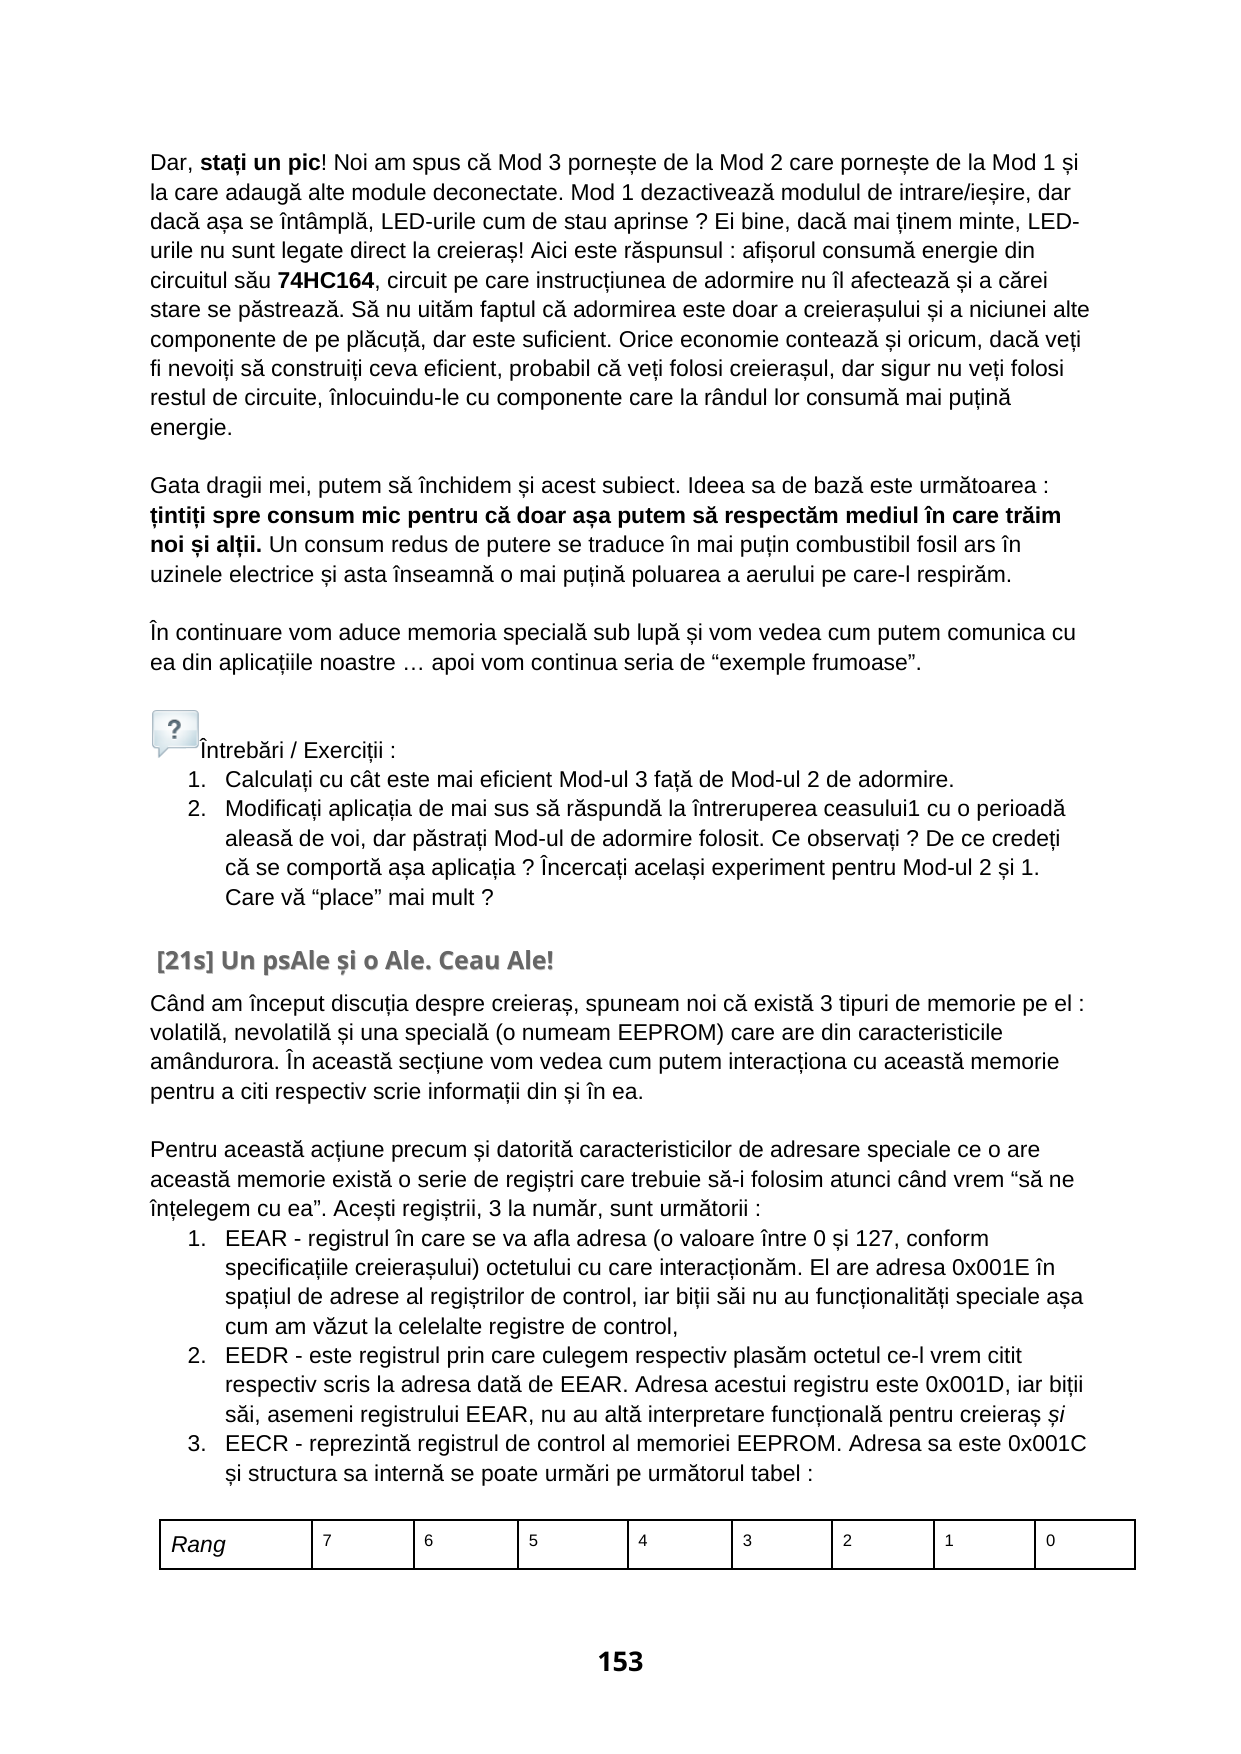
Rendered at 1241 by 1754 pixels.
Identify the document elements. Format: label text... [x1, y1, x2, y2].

table_header 2 [833, 1521, 933, 1568]
text Când am început discuția despre creieraș, spuneam noi că există 3 tipuri de memorie pe el : volatilă, nevolatilă și una specială (o numeam EEPROM) care are din caracteristicile amândurora. În această secțiune vom vedea cum putem interacționa cu această memorie pentru a citi respectiv scrie informații din și în ea. [150, 990, 1091, 1104]
list Calculați cu cât este mai eficient Mod-ul 3 față de Mod-ul 2 de adormire. [187, 767, 1091, 792]
text Dar, stați un pic! Noi am spus că Mod 3 pornește de la Mod 2 care pornește de la Mod 1 și la care adaugă alte module deconectate. Mod 1 dezactivează modulul de intrare/ieșire, dar dacă așa se întâmplă, LED-urile cum de stau aprinse ? Ei bine, dacă mai ținem minte, LED-urile nu sunt legate direct la creieraș! Aici este răspunsul : afișorul consumă energie din circuitul său 74HC164, circuit pe care instrucțiunea de adormire nu îl afectează și a cărei stare se păstrează. Să nu uităm faptul că adormirea este doar a creierașului și a niciunei alte componente de pe plăcuță, dar este suficient. Orice economie contează și oricum, dacă veți fi nevoiți să construiți ceva eficient, probabil că veți folosi creierașul, dar sigur nu veți folosi restul de circuite, înlocuindu-le cu componente care la rândul lor consumă mai puțină energie. [150, 150, 1091, 440]
list Modificați aplicația de mai sus să răspundă la întreruperea ceasului1 cu o perioadă aleasă de voi, dar păstrați Mod-ul de adormire folosit. Ce observați ? De ce credeți că se comportă așa aplicația ? Încercați același experiment pentru Mod-ul 2 și 1. Care vă “place” mai mult ? [187, 796, 1091, 910]
table_header Rang [161, 1521, 311, 1568]
text Pentru această acțiune precum și datorită caracteristicilor de adresare speciale ce o are această memorie există o serie de regiștri care trebuie să-i folosim atunci când vrem “să ne înțelegem cu ea”. Acești regiștrii, 3 la număr, sunt următorii : [150, 1137, 1091, 1222]
list EEDR - este registrul prin care culegem respectiv plasăm octetul ce-l vrem citit respectiv scris la adresa dată de EEAR. Adresa acestui registru este 0x001D, iar biții săi, asemeni registrului EEAR, nu au altă interpretare funcțională pentru creieraș și [187, 1343, 1091, 1427]
text Gata dragii mei, putem să închidem și acest subiect. Ideea sa de bază este următoarea : țintiți spre consum mic pentru că doar așa putem să respectăm mediul în care trăim noi și alții. Un consum redus de putere se traduce în mai puțin combustibil fosil ars în uzinele electrice și asta înseamnă o mai puțină poluarea a aerului pe care-l respirăm. [150, 473, 1091, 587]
text În continuare vom aduce memoria specială sub lupă și vom vedea cum putem comunica cu ea din aplicațiile noastre … apoi vom continua seria de “exemple frumoase”. [150, 620, 1091, 675]
list EEAR - registrul în care se va afla adresa (o valoare între 0 și 127, conform specificațiile creierașului) octetului cu care interacționăm. El are adresa 0x001E în spațiul de adrese al regiștrilor de control, iar biții săi nu au funcționalități speciale așa cum am văzut la celelalte registre de control, [187, 1225, 1091, 1339]
table_header 0 [1036, 1521, 1134, 1568]
table_header 4 [629, 1521, 731, 1568]
table_header 3 [733, 1521, 831, 1568]
list EECR - reprezintă registrul de control al memoriei EEPROM. Adresa sa este 0x001C și structura sa internă se poate urmări pe următorul tabel : [187, 1431, 1091, 1486]
table_header 1 [935, 1521, 1034, 1568]
table_header 6 [415, 1521, 517, 1568]
table_header 5 [519, 1521, 627, 1568]
table_header 7 [313, 1521, 413, 1568]
subtitle [21s] Un psAle și o Ale. Ceau Ale! [150, 943, 1091, 977]
picture [150, 708, 200, 759]
text Întrebări / Exerciții : [150, 734, 1091, 763]
